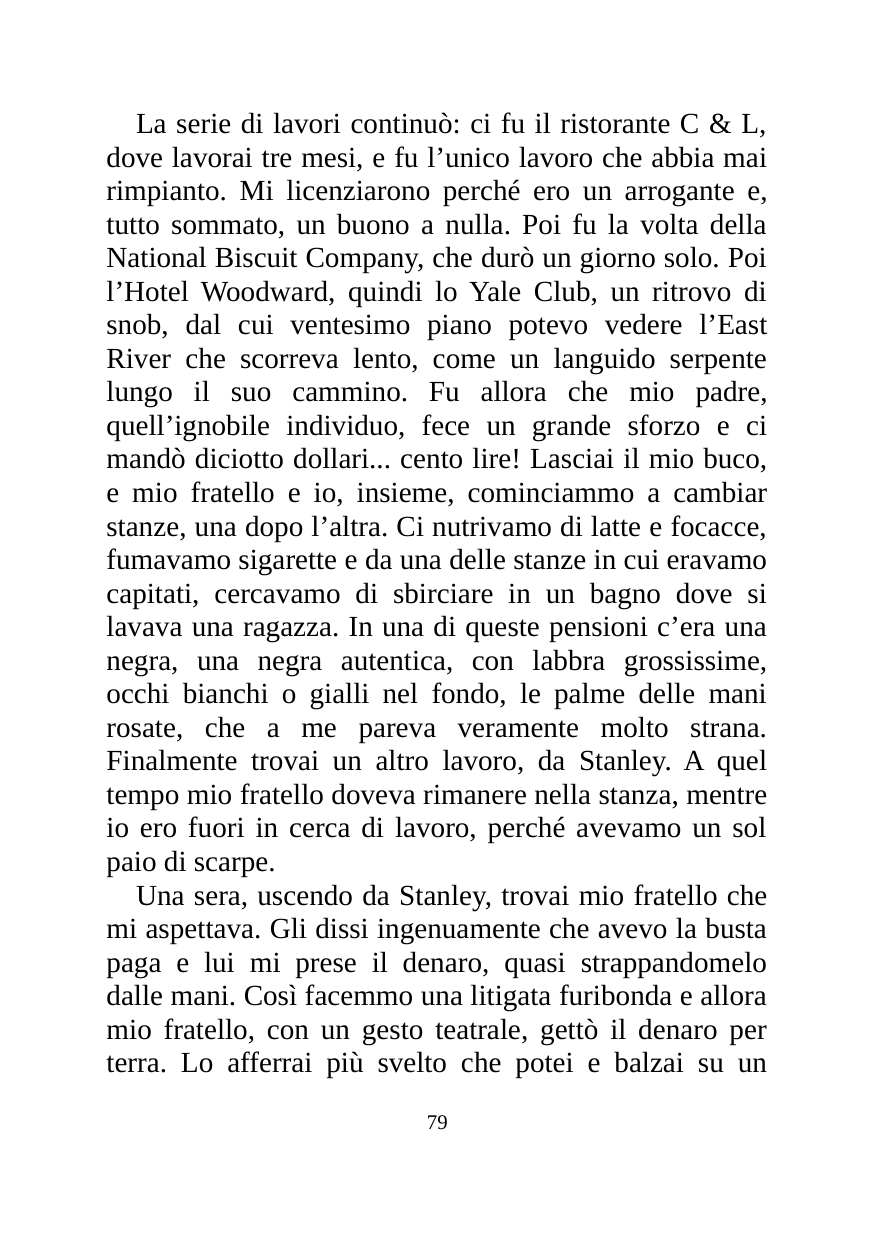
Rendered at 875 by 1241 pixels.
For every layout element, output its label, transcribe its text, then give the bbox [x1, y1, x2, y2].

text La serie di lavori continuò: ci fu il ristorante C & L, dove lavorai tre mesi, e fu l’unico lavoro che abbia mai rimpianto. Mi licenziarono perché ero un arrogante e, tutto sommato, un buono a nulla. Poi fu la volta della National Biscuit Company, che durò un giorno solo. Poi l’Hotel Woodward, quindi lo Yale Club, un ritrovo di snob, dal cui ventesimo piano potevo vedere l’East River che scorreva lento, come un languido serpente lungo il suo cammino. Fu allora che mio padre, quell’ignobile individuo, fece un grande sforzo e ci mandò diciotto dollari... cento lire! Lasciai il mio buco, e mio fratello e io, insieme, cominciammo a cambiar stanze, una dopo l’altra. Ci nutrivamo di latte e focacce, fumavamo sigarette e da una delle stanze in cui eravamo capitati, cercavamo di sbirciare in un bagno dove si lavava una ragazza. In una di queste pensioni c’era una negra, una negra autentica, con labbra grossissime, occhi bianchi o gialli nel fondo, le palme delle mani rosate, che a me pareva veramente molto strana. Finalmente trovai un altro lavoro, da Stanley. A quel tempo mio fratello doveva rimanere nella stanza, mentre io ero fuori in cerca di lavoro, perché avevamo un sol paio di scarpe. [106, 106, 768, 878]
text Una sera, uscendo da Stanley, trovai mio fratello che mi aspettava. Gli dissi ingenuamente che avevo la busta paga e lui mi prese il denaro, quasi strappandomelo dalle mani. Così facemmo una litigata furibonda e allora mio fratello, con un gesto teatrale, gettò il denaro per terra. Lo afferrai più svelto che potei e balzai su un [106, 878, 768, 1079]
